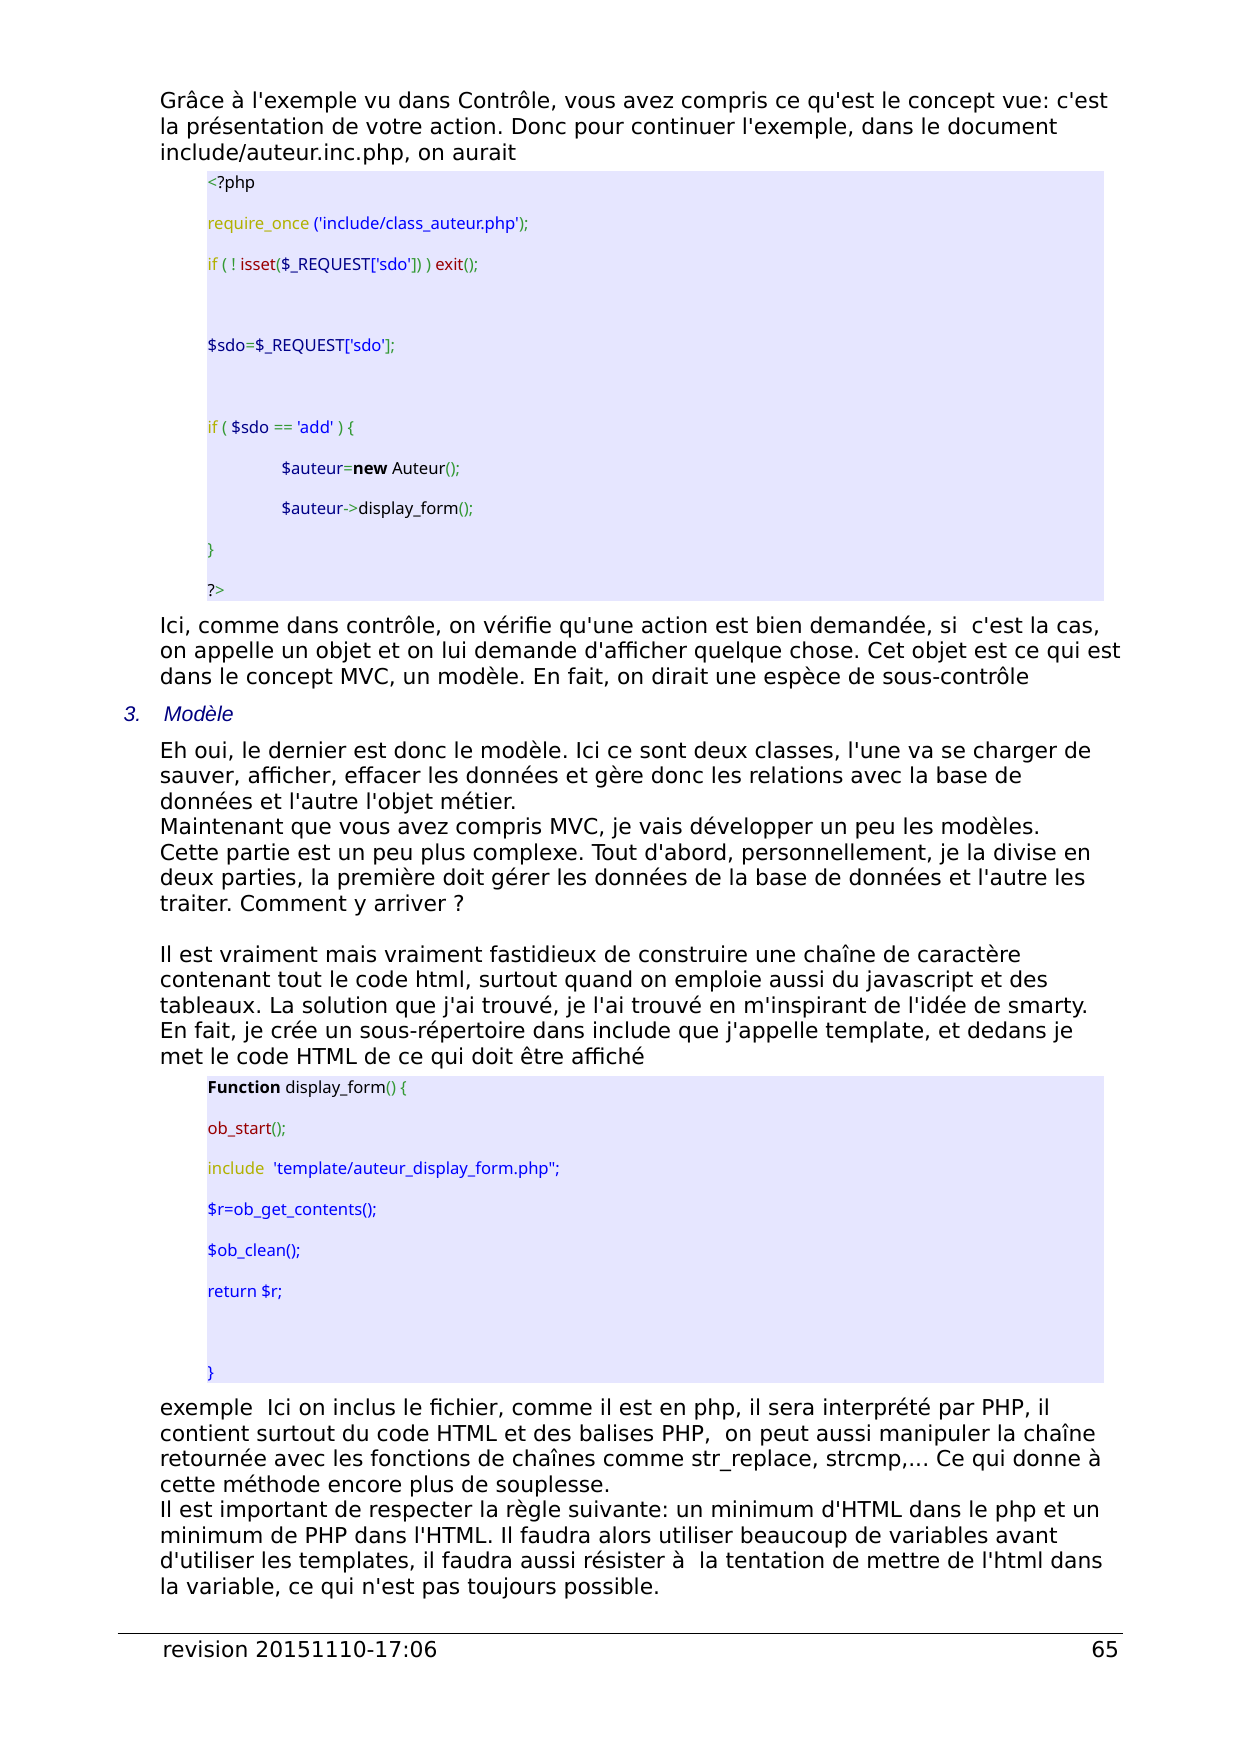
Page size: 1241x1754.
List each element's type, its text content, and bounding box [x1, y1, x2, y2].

text ?> [207, 578, 1104, 601]
text return $r; [207, 1279, 1104, 1302]
text include 'template/auteur_display_form.php"; [207, 1157, 1104, 1180]
text Il est vraiment mais vraiment fastidieux de construire une chaîne de caractère contenant tout le code html, surtout quand on emploie aussi du javascript et des tableaux. La solution que j'ai trouvé, je l'ai trouvé en m'inspirant de l'idée de smarty. En fait, je crée un sous-répertoire dans include que j'appelle template, et dedans je met le code HTML de ce qui doit être affiché [159, 942, 1123, 1069]
text ob_start(); [207, 1116, 1104, 1139]
text $sdo=$_REQUEST['sdo']; [207, 334, 1104, 357]
text $auteur=new Auteur(); [207, 456, 1104, 479]
text if ( $sdo == 'add' ) { [207, 416, 1104, 438]
text } [207, 538, 1104, 560]
text Cette partie est un peu plus complexe. Tout d'abord, personnellement, je la divise en deux parties, la première doit gérer les données de la base de données et l'autre les traiter. Comment y arriver ? [159, 840, 1123, 916]
text exemple Ici on inclus le fichier, comme il est en php, il sera interprété par PHP, il contient surtout du code HTML et des balises PHP, on peut aussi manipuler la chaîne retournée avec les fonctions de chaînes comme str_replace, strcmp,... Ce qui donne à cette méthode encore plus de souplesse. [159, 1395, 1123, 1497]
text $auteur->display_form(); [207, 497, 1104, 520]
text } [207, 1361, 1104, 1383]
text <?php [207, 171, 1104, 194]
text $r=ob_get_contents(); [207, 1198, 1104, 1220]
text Function display_form() { [207, 1076, 1104, 1098]
text Grâce à l'exemple vu dans Contrôle, vous avez compris ce qu'est le concept vue: c'est la présentation de votre action. Donc pour continuer l'exemple, dans le document include/auteur.inc.php, on aurait [159, 88, 1123, 165]
text Il est important de respecter la règle suivante: un minimum d'HTML dans le php et un minimum de PHP dans l'HTML. Il faudra alors utiliser beaucoup de variables avant d'utiliser les templates, il faudra aussi résister à la tentation de mettre de l'html dans la variable, ce qui n'est pas toujours possible. [159, 1497, 1123, 1599]
text require_once ('include/class_auteur.php'); [207, 212, 1104, 234]
text $ob_clean(); [207, 1238, 1104, 1261]
text if ( ! isset($_REQUEST['sdo']) ) exit(); [207, 253, 1104, 275]
text Maintenant que vous avez compris MVC, je vais développer un peu les modèles. [159, 814, 1123, 840]
subtitle Modèle [117, 701, 1123, 726]
text Ici, comme dans contrôle, on vérifie qu'une action est bien demandée, si c'est la cas, on appelle un objet et on lui demande d'afficher quelque chose. Cet objet est ce qui est dans le concept MVC, un modèle. En fait, on dirait une espèce de sous-contrôle [159, 613, 1123, 690]
text Eh oui, le dernier est donc le modèle. Ici ce sont deux classes, l'une va se charger de sauver, afficher, effacer les données et gère donc les relations avec la base de données et l'autre l'objet métier. [159, 738, 1123, 814]
